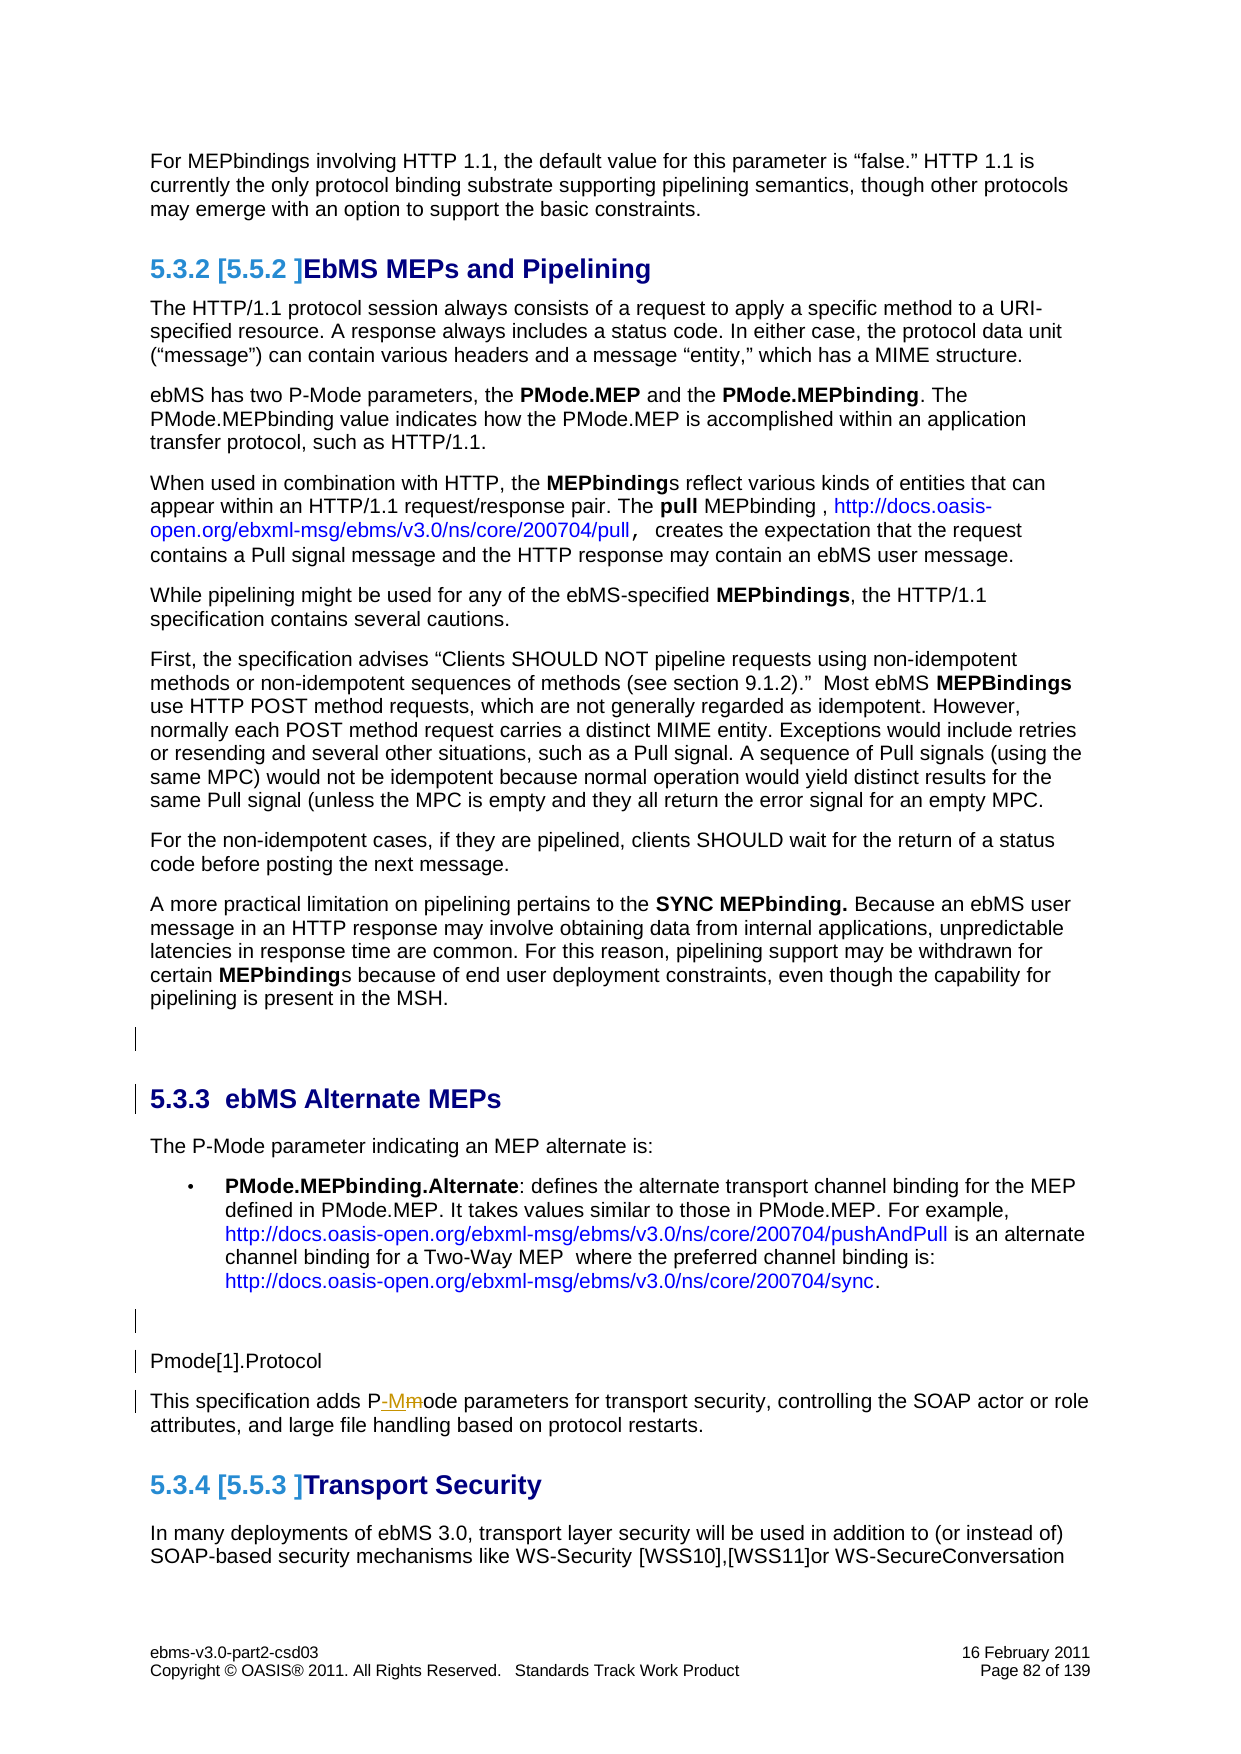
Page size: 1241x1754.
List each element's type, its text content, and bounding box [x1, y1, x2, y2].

text This specification adds P-Mode parameters for transport security, controlling the SOAP actor or role attributes, and large file handling based on protocol restarts. [150, 1390, 1090, 1437]
text A more practical limitation on pipelining pertains to the SYNC MEPbinding. Because an ebMS user message in an HTTP response may involve obtaining data from internal applications, unpredictable latencies in response time are common. For this reason, pipelining support may be withdrawn for certain MEPbindings because of end user deployment constraints, even though the capability for pipelining is present in the MSH. [150, 893, 1090, 1010]
subtitle EbMS MEPs and Pipelining [150, 254, 1090, 284]
text The HTTP/1.1 protocol session always consists of a request to apply a specific method to a URI-specified resource. A response always includes a status code. In either case, the protocol data unit (“message”) can contain various headers and a message “entity,” which has a MIME structure. [150, 296, 1090, 367]
text ebMS has two P-Mode parameters, the PMode.MEP and the PMode.MEPbinding. The PMode.MEPbinding value indicates how the PMode.MEP is accomplished within an application transfer protocol, such as HTTP/1.1. [150, 384, 1090, 454]
text Pmode[1].Protocol [150, 1309, 1090, 1373]
text The P-Mode parameter indicating an MEP alternate is: [150, 1135, 1090, 1158]
subtitle Transport Security [150, 1470, 1090, 1500]
subtitle ebMS Alternate MEPs [150, 1084, 1090, 1114]
text First, the specification advises “Clients SHOULD NOT pipeline requests using non-idempotent methods or non-idempotent sequences of methods (see section 9.1.2).” Most ebMS MEPBindings use HTTP POST method requests, which are not generally regarded as idempotent. However, normally each POST method request carries a distinct MIME entity. Exceptions would include retries or resending and several other situations, such as a Pull signal. A sequence of Pull signals (using the same MPC) would not be idempotent because normal operation would yield distinct results for the same Pull signal (unless the MPC is empty and they all return the error signal for an empty MPC. [150, 647, 1090, 812]
text In many deployments of ebMS 3.0, transport layer security will be used in addition to (or instead of) SOAP-based security mechanisms like WS-Security [WSS10],[WSS11]or WS-SecureConversation [150, 1521, 1090, 1568]
text For MEPbindings involving HTTP 1.1, the default value for this parameter is “false.” HTTP 1.1 is currently the only protocol binding substrate supporting pipelining semantics, though other protocols may emerge with an option to support the basic constraints. [150, 150, 1090, 221]
text For the non-idempotent cases, if they are pipelined, clients SHOULD wait for the return of a status code before posting the next message. [150, 829, 1090, 876]
text While pipelining might be used for any of the ebMS-specified MEPbindings, the HTTP/1.1 specification contains several cautions. [150, 584, 1090, 631]
text When used in combination with HTTP, the MEPbindings reflect various kinds of entities that can appear within an HTTP/1.1 request/response pair. The pull MEPbinding , http://docs.oasis-open.org/ebxml-msg/ebms/v3.0/ns/core/200704/pull, creates the expectation that the request contains a Pull signal message and the HTTP response may contain an ebMS user message. [150, 471, 1090, 567]
list PMode.MEPbinding.Alternate: defines the alternate transport channel binding for the MEP defined in PMode.MEP. It takes values similar to those in PMode.MEP. For example, http://docs.oasis-open.org/ebxml-msg/ebms/v3.0/ns/core/200704/pushAndPull is an alternate channel binding for a Two-Way MEP where the preferred channel binding is: http://docs.oasis-open.org/ebxml-msg/ebms/v3.0/ns/core/200704/sync. [187, 1175, 1090, 1293]
